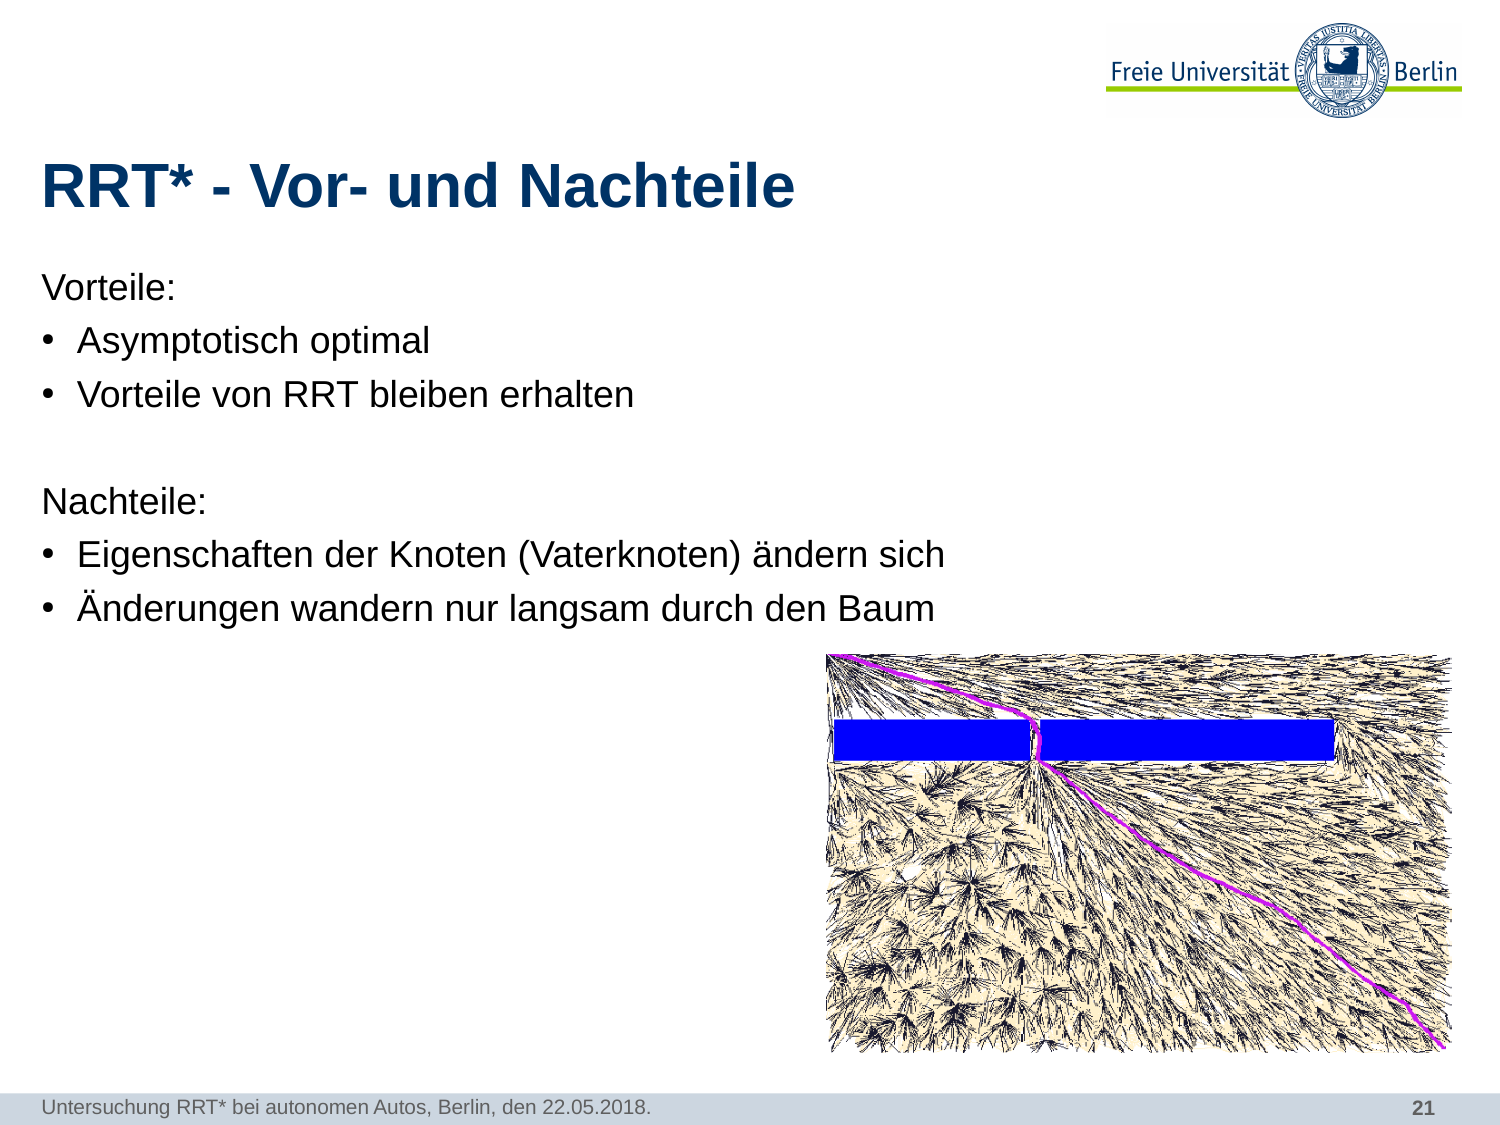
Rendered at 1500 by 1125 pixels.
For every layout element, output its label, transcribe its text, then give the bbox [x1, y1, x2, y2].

list Vorteile: Asymptotisch optimal Vorteile von RRT bleiben erhalten Nachteile: Eigenschaften der Knoten (Vaterknoten) ändern sich Änderungen wandern nur langsam durch den Baum [41, 265, 1460, 1064]
picture [1106, 23, 1462, 118]
picture [826, 654, 1452, 1053]
title RRT* - Vor- und Nachteile [41, 149, 1460, 222]
